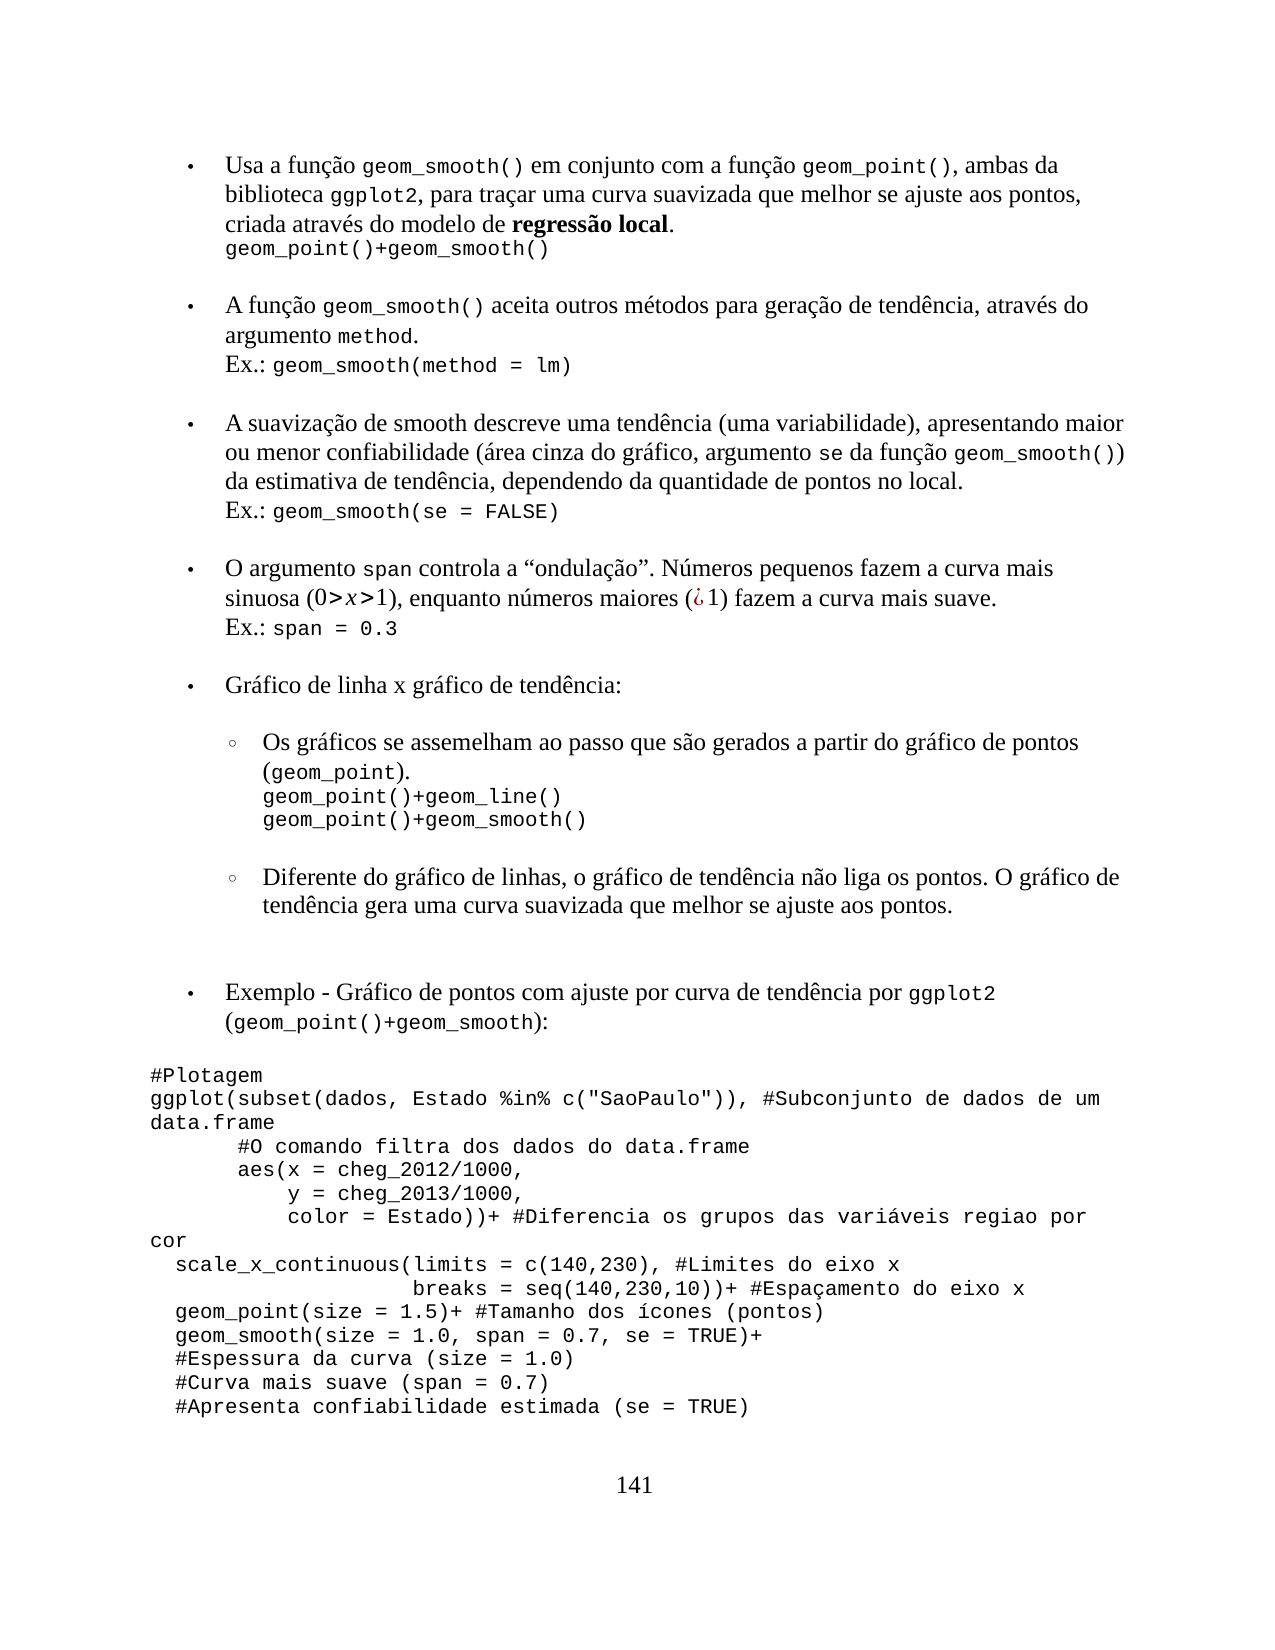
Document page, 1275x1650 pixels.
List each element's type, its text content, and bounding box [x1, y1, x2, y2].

text #Curva mais suave (span = 0.7) [150, 1372, 1125, 1396]
text geom_point(size = 1.5)+ #Tamanho dos ícones (pontos) [150, 1301, 1125, 1325]
list O argumento span controla a “ondulação”. Números pequenos fazem a curva mais sinuosa (), enquanto números maiores () fazem a curva mais suave. Ex.: span = 0.3 [187, 553, 1125, 670]
list A função geom_smooth() aceita outros métodos para geração de tendência, através do argumento method. Ex.: geom_smooth(method = lm) [187, 290, 1125, 408]
text aes(x = cheg_2012/1000, [150, 1159, 1125, 1183]
text #Espessura da curva (size = 1.0) [150, 1348, 1125, 1372]
text color = Estado))+ #Diferencia os grupos das variáveis regiao por cor [150, 1207, 1125, 1254]
text #Plotagem [150, 1065, 1125, 1088]
text geom_smooth(size = 1.0, span = 0.7, se = TRUE)+ [150, 1325, 1125, 1348]
list Usa a função geom_smooth() em conjunto com a função geom_point(), ambas da biblioteca ggplot2, para traçar uma curva suavizada que melhor se ajuste aos pontos, criada através do modelo de regressão local. geom_point()+geom_smooth() [187, 150, 1125, 290]
text y = cheg_2013/1000, [150, 1183, 1125, 1207]
text scale_x_continuous(limits = c(140,230), #Limites do eixo x [150, 1254, 1125, 1277]
text breaks = seq(140,230,10))+ #Espaçamento do eixo x [150, 1277, 1125, 1301]
list Diferente do gráfico de linhas, o gráfico de tendência não liga os pontos. O gráfico de tendência gera uma curva suavizada que melhor se ajuste aos pontos. [225, 862, 1125, 948]
list Os gráficos se assemelham ao passo que são gerados a partir do gráfico de pontos (geom_point). geom_point()+geom_line() geom_point()+geom_smooth() [225, 727, 1125, 862]
list Exemplo - Gráfico de pontos com ajuste por curva de tendência por ggplot2 (geom_point()+geom_smooth): [187, 977, 1125, 1065]
text ggplot(subset(dados, Estado %in% c("SaoPaulo")), #Subconjunto de dados de um data.frame [150, 1088, 1125, 1136]
list Gráfico de linha x gráfico de tendência: [187, 670, 1125, 727]
list A suavização de smooth descreve uma tendência (uma variabilidade), apresentando maior ou menor confiabilidade (área cinza do gráfico, argumento se da função geom_smooth()) da estimativa de tendência, dependendo da quantidade de pontos no local. Ex.: geom_smooth(se = FALSE) [187, 408, 1125, 553]
text #Apresenta confiabilidade estimada (se = TRUE) [150, 1396, 1125, 1419]
text #O comando filtra dos dados do data.frame [150, 1136, 1125, 1159]
